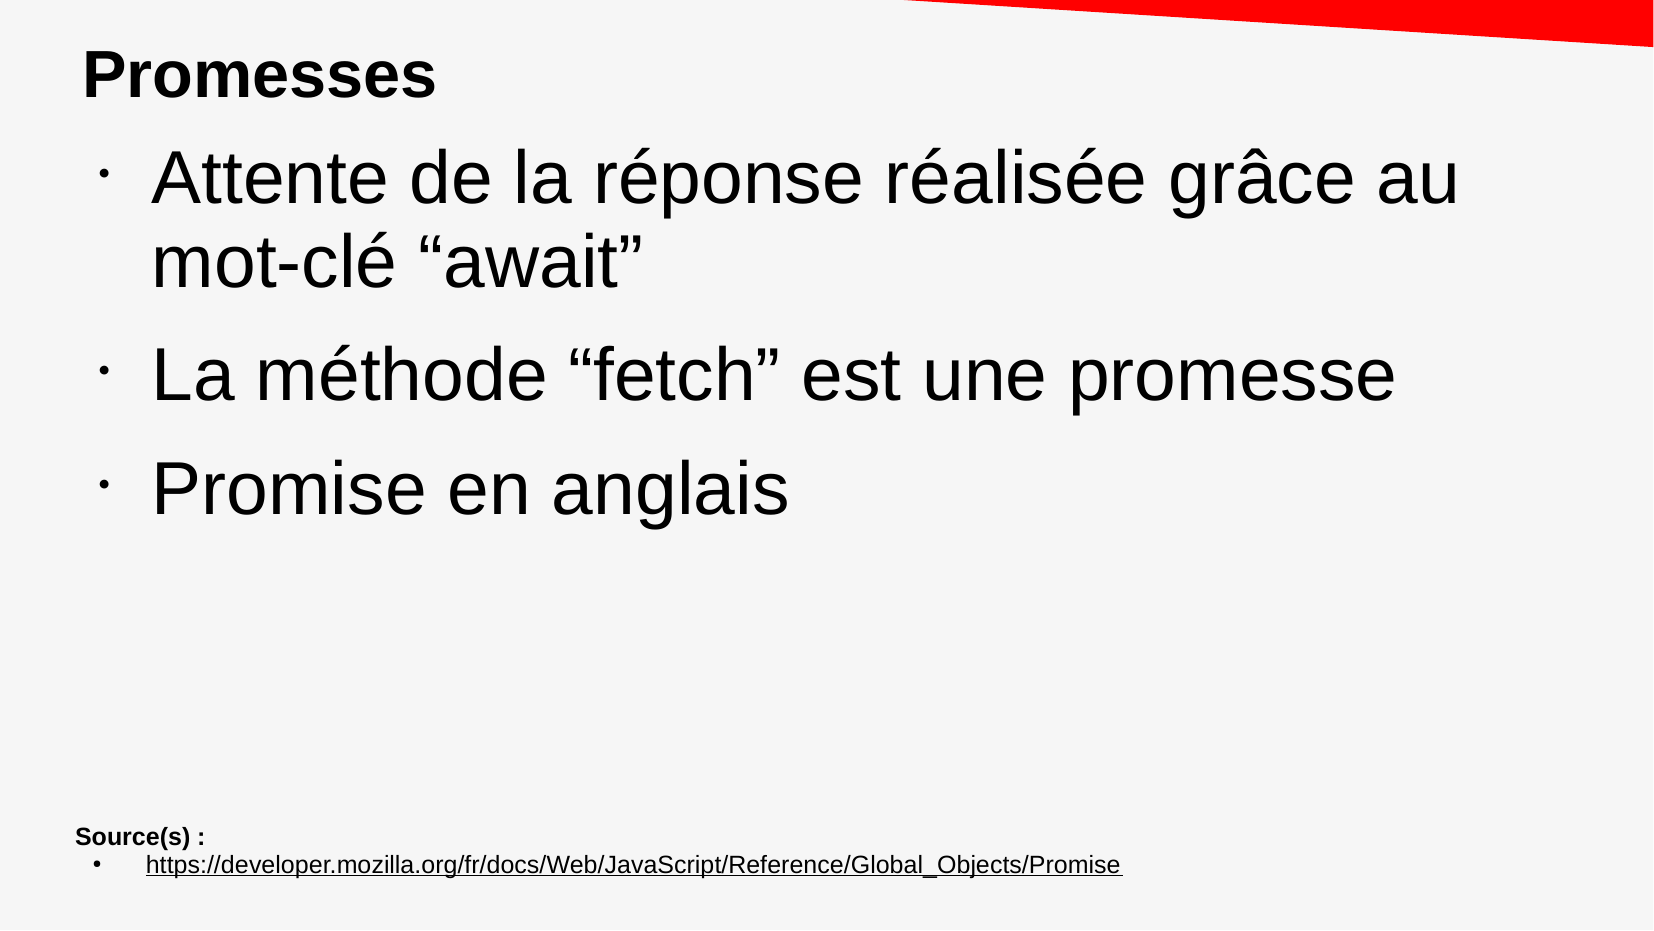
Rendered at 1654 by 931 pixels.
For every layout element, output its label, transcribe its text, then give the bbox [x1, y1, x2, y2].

text_box [903, 0, 1654, 48]
text_box Source(s) : https://developer.mozilla.org/fr/docs/Web/JavaScript/Reference/Global_Objects/Promise [60, 814, 1546, 929]
list Attente de la réponse réalisée grâce au mot-clé “await” La méthode “fetch” est une promesse Promise en anglais [80, 135, 1620, 798]
title Promesses [82, 37, 1571, 114]
